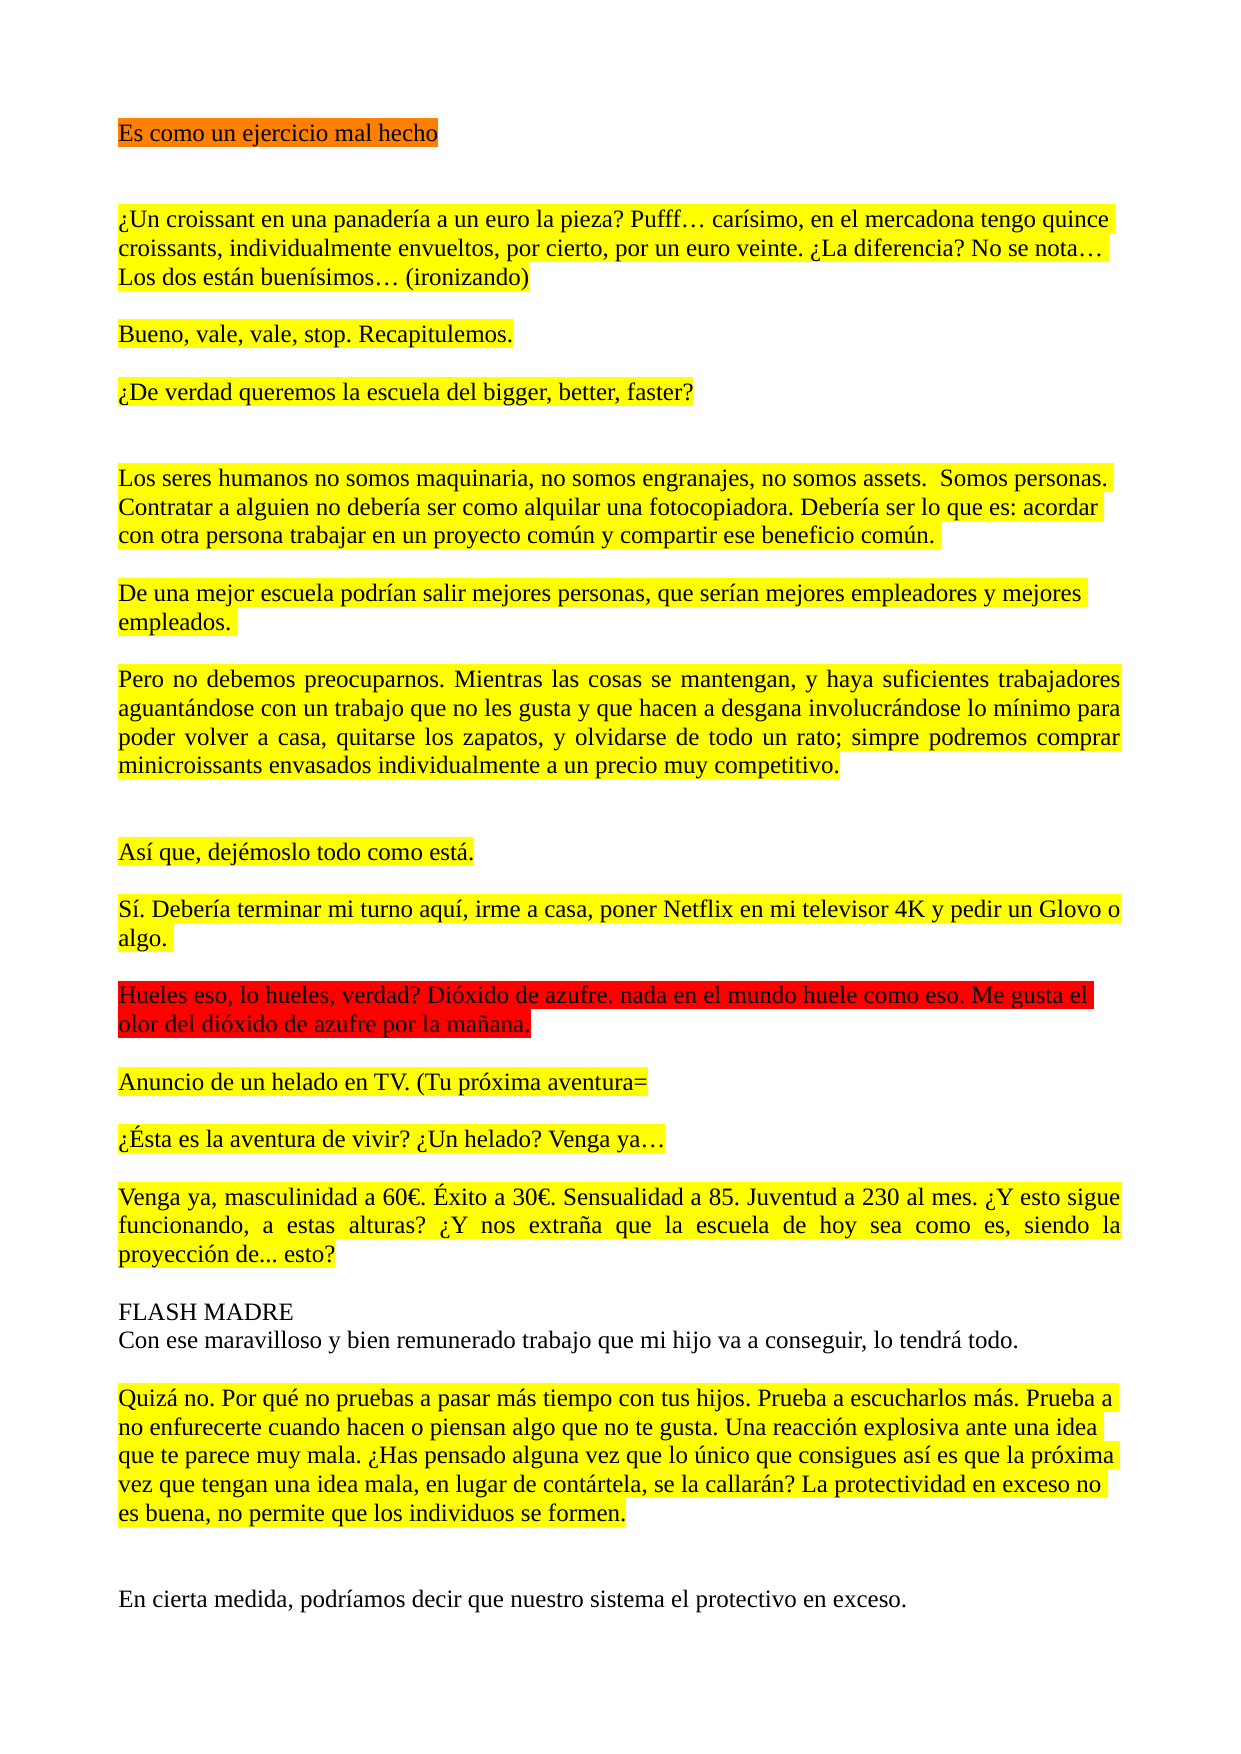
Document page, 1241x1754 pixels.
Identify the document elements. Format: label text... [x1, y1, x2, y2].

text Hueles eso, lo hueles, verdad? Dióxido de azufre. nada en el mundo huele como eso. Me gusta el olor del dióxido de azufre por la mañana. [118, 981, 1122, 1038]
text Así que, dejémoslo todo como está. [118, 837, 1122, 866]
text FLASH MADRE [118, 1297, 1122, 1326]
text Quizá no. Por qué no pruebas a pasar más tiempo con tus hijos. Prueba a escucharlos más. Prueba a no enfurecerte cuando hacen o piensan algo que no te gusta. Una reacción explosiva ante una idea que te parece muy mala. ¿Has pensado alguna vez que lo único que consigues así es que la próxima vez que tengan una idea mala, en lugar de contártela, se la callarán? La protectividad en exceso no es buena, no permite que los individuos se formen. [118, 1383, 1122, 1527]
text Con ese maravilloso y bien remunerado trabajo que mi hijo va a conseguir, lo tendrá todo. [118, 1326, 1122, 1354]
text Anuncio de un helado en TV. (Tu próxima aventura= [118, 1067, 1122, 1096]
text ¿Un croissant en una panadería a un euro la pieza? Pufff… carísimo, en el mercadona tengo quince croissants, individualmente envueltos, por cierto, por un euro veinte. ¿La diferencia? No se nota… Los dos están buenísimos… (ironizando) [118, 204, 1122, 291]
text Es como un ejercicio mal hecho [118, 118, 1122, 147]
text En cierta medida, podríamos decir que nuestro sistema el protectivo en exceso. [118, 1584, 1122, 1613]
text De una mejor escuela podrían salir mejores personas, que serían mejores empleadores y mejores empleados. [118, 578, 1122, 636]
text Venga ya, masculinidad a 60€. Éxito a 30€. Sensualidad a 85. Juventud a 230 al mes. ¿Y esto sigue funcionando, a estas alturas? ¿Y nos extraña que la escuela de hoy sea como es, siendo la proyección de... esto? [118, 1182, 1122, 1268]
text Sí. Debería terminar mi turno aquí, irme a casa, poner Netflix en mi televisor 4K y pedir un Glovo o algo. [118, 894, 1122, 952]
text Bueno, vale, vale, stop. Recapitulemos. [118, 319, 1122, 348]
text ¿De verdad queremos la escuela del bigger, better, faster? [118, 377, 1122, 406]
text ¿Ésta es la aventura de vivir? ¿Un helado? Venga ya… [118, 1124, 1122, 1153]
text Pero no debemos preocuparnos. Mientras las cosas se mantengan, y haya suficientes trabajadores aguantándose con un trabajo que no les gusta y que hacen a desgana involucrándose lo mínimo para poder volver a casa, quitarse los zapatos, y olvidarse de todo un rato; simpre podremos comprar minicroissants envasados individualmente a un precio muy competitivo. [118, 664, 1122, 779]
text Los seres humanos no somos maquinaria, no somos engranajes, no somos assets. Somos personas. Contratar a alguien no debería ser como alquilar una fotocopiadora. Debería ser lo que es: acordar con otra persona trabajar en un proyecto común y compartir ese beneficio común. [118, 463, 1122, 549]
